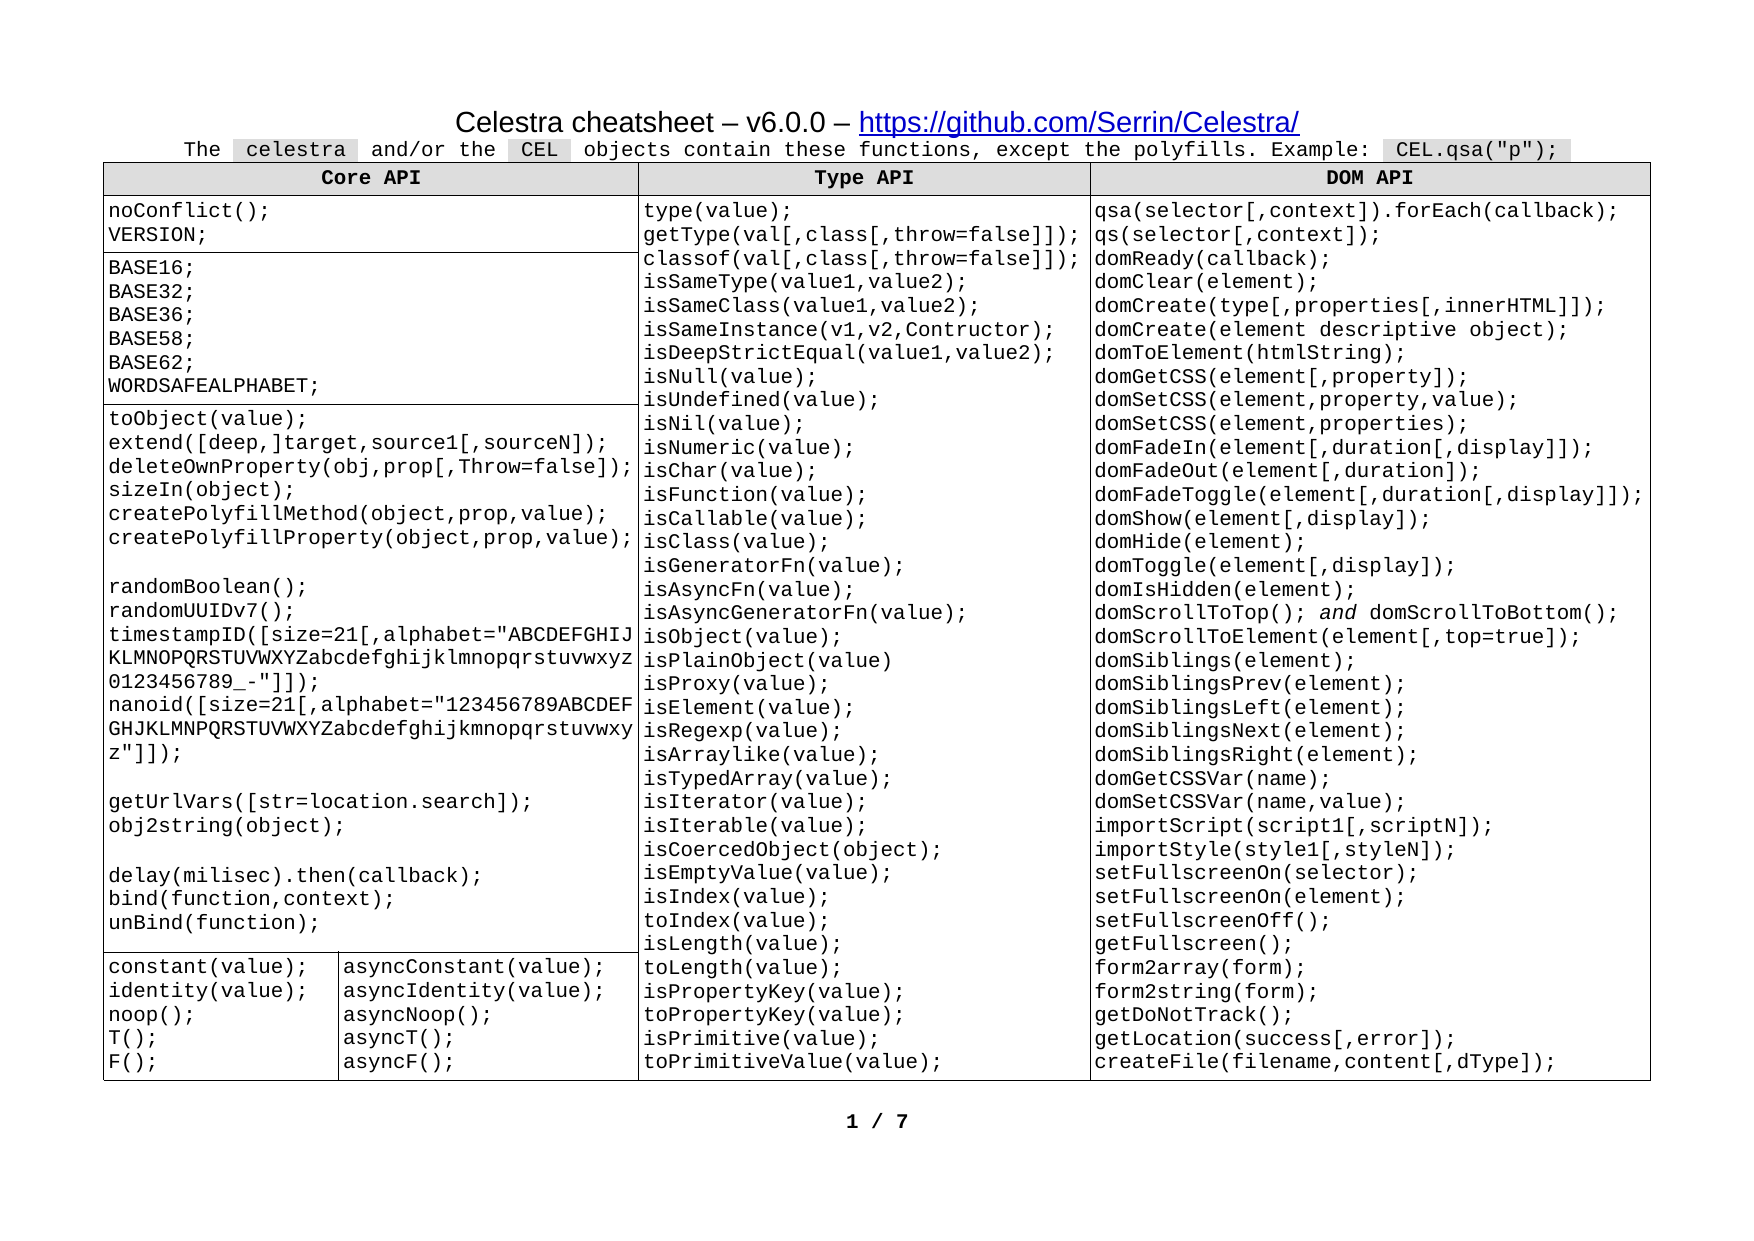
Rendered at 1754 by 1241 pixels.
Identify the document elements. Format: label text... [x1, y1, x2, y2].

table_cell constant(value); identity(value); noop(); T(); F(); [104, 953, 338, 1080]
table_cell type(value); getType(val[,class[,throw=false]]); classof(val[,class[,throw=false]]); isSameType(value1,value2); isSameClass(value1,value2); isSameInstance(v1,v2,Contructor); isDeepStrictEqual(value1,value2); isNull(value); isUndefined(value); isNil(value); isNumeric(value); isChar(value); isFunction(value); isCallable(value); isClass(value); isGeneratorFn(value); isAsyncFn(value); isAsyncGeneratorFn(value); isObject(value); isPlainObject(value) isProxy(value); isElement(value); isRegexp(value); isArraylike(value); isTypedArray(value); isIterator(value); isIterable(value); isCoercedObject(object); isEmptyValue(value); isIndex(value); toIndex(value); isLength(value); toLength(value); isPropertyKey(value); toPropertyKey(value); isPrimitive(value); toPrimitiveValue(value); [639, 196, 1090, 1080]
text Celestra cheatsheet – v6.0.0 – https://github.com/Serrin/Celestra/ [105, 105, 1649, 138]
text The celestra and/or the CEL objects contain these functions, except the polyfills. Example: CEL.qsa("p"); [105, 138, 1649, 162]
table_header DOM API [1091, 163, 1650, 195]
table_header Core API [104, 163, 638, 195]
table_cell toObject(value); extend([deep,]target,source1[,sourceN]); deleteOwnProperty(obj,prop[,Throw=false]); sizeIn(object); createPolyfillMethod(object,prop,value); createPolyfillProperty(object,prop,value); randomBoolean(); randomUUIDv7(); timestampID([size=21[,alphabet="ABCDEFGHIJKLMNOPQRSTUVWXYZabcdefghijklmnopqrstuvwxyz0123456789_-"]]); nanoid([size=21[,alphabet="123456789ABCDEFGHJKLMNPQRSTUVWXYZabcdefghijkmnopqrstuvwxyz"]]); getUrlVars([str=location.search]); obj2string(object); delay(milisec).then(callback); bind(function,context); unBind(function); [104, 405, 638, 951]
table_cell asyncConstant(value); asyncIdentity(value); asyncNoop(); asyncT(); asyncF(); [339, 953, 638, 1080]
table_header Type API [639, 163, 1090, 195]
table_cell BASE16; BASE32; BASE36; BASE58; BASE62; WORDSAFEALPHABET; [104, 253, 638, 403]
table_cell qsa(selector[,context]).forEach(callback); qs(selector[,context]); domReady(callback); domClear(element); domCreate(type[,properties[,innerHTML]]); domCreate(element descriptive object); domToElement(htmlString); domGetCSS(element[,property]); domSetCSS(element,property,value); domSetCSS(element,properties); domFadeIn(element[,duration[,display]]); domFadeOut(element[,duration]); domFadeToggle(element[,duration[,display]]); domShow(element[,display]); domHide(element); domToggle(element[,display]); domIsHidden(element); domScrollToTop(); and domScrollToBottom(); domScrollToElement(element[,top=true]); domSiblings(element); domSiblingsPrev(element); domSiblingsLeft(element); domSiblingsNext(element); domSiblingsRight(element); domGetCSSVar(name); domSetCSSVar(name,value); importScript(script1[,scriptN]); importStyle(style1[,styleN]); setFullscreenOn(selector); setFullscreenOn(element); setFullscreenOff(); getFullscreen(); form2array(form); form2string(form); getDoNotTrack(); getLocation(success[,error]); createFile(filename,content[,dType]); [1091, 196, 1650, 1080]
table_cell noConflict(); VERSION; [104, 196, 638, 252]
